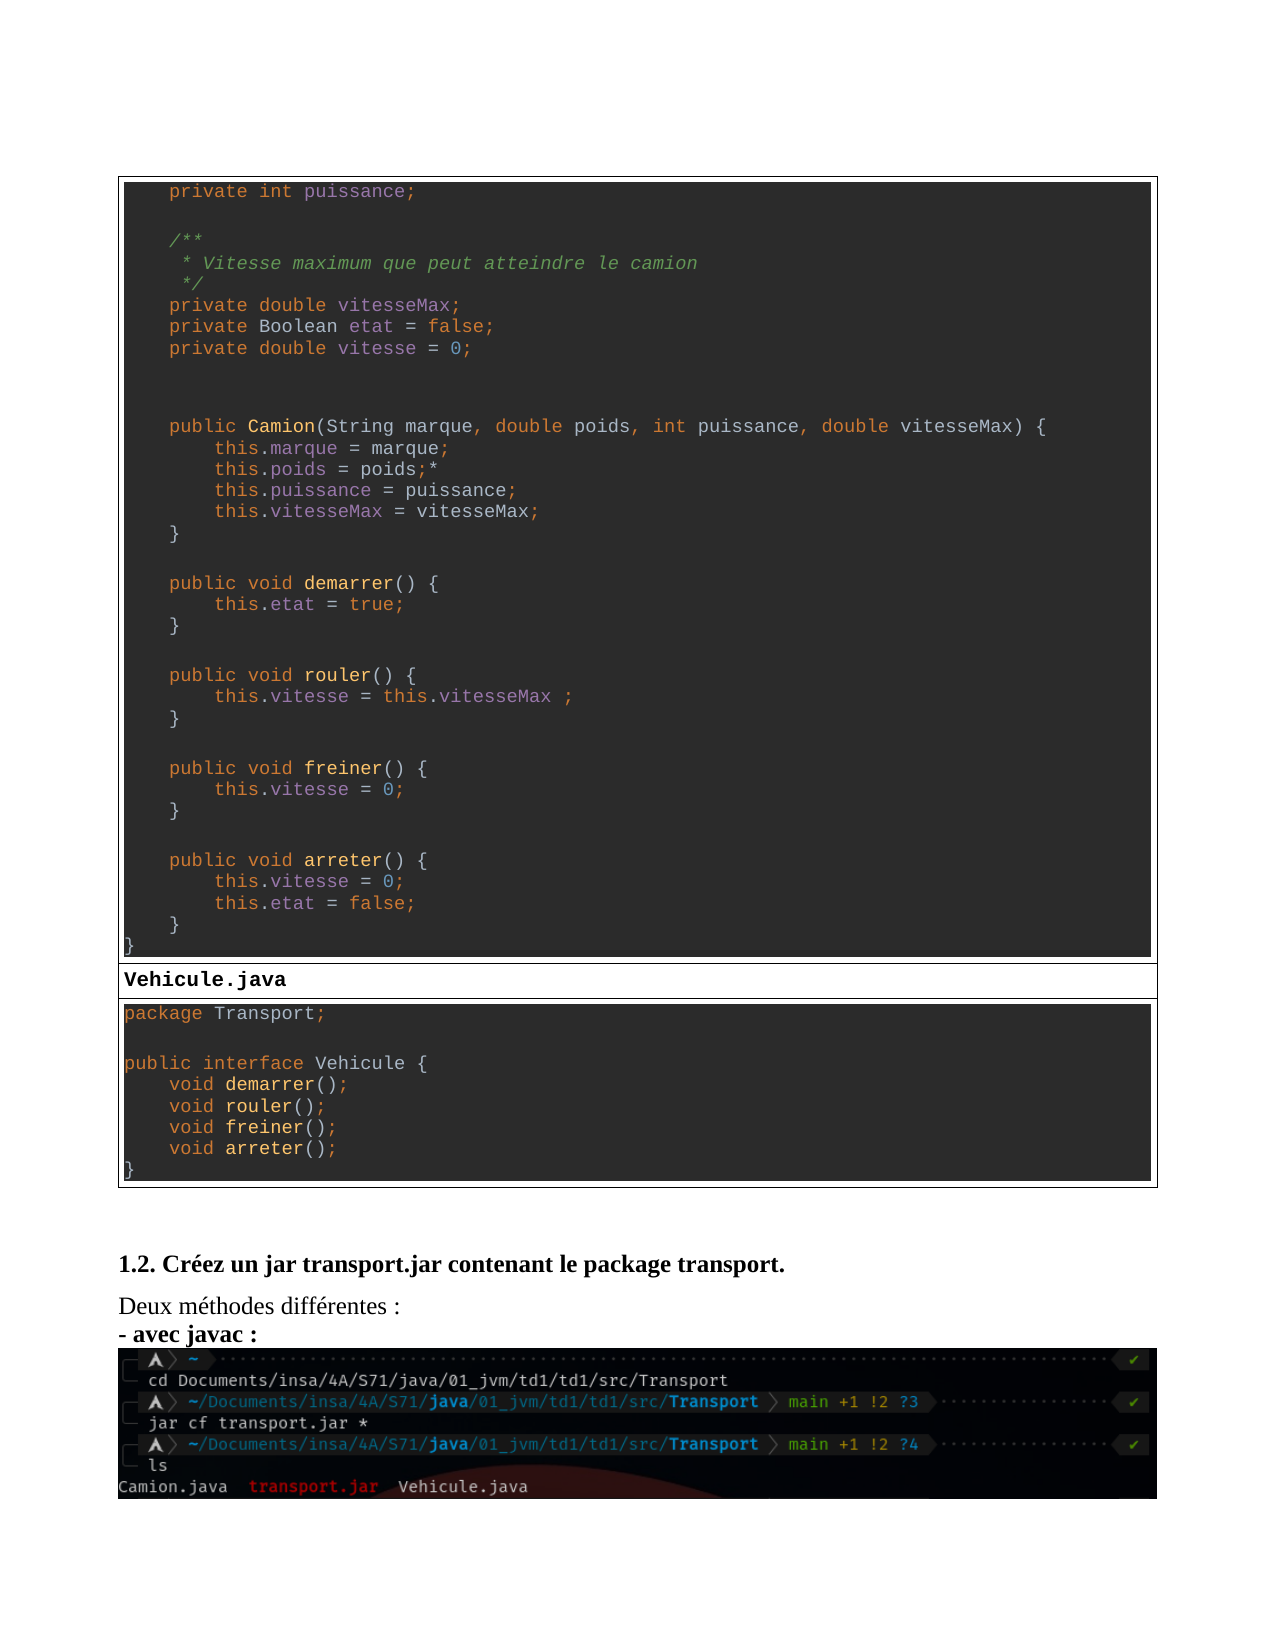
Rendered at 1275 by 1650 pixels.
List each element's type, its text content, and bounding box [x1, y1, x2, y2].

text Deux méthodes différentes : [118, 1291, 1157, 1319]
table_cell private int puissance; /** * Vitesse maximum que peut atteindre le camion */ private double vitesseMax; private Boolean etat = false; private double vitesse = 0; public Camion(String marque, double poids, int puissance, double vitesseMax) { this.marque = marque; this.poids = poids;* this.puissance = puissance; this.vitesseMax = vitesseMax; } public void demarrer() { this.etat = true; } public void rouler() { this.vitesse = this.vitesseMax ; } public void freiner() { this.vitesse = 0; } public void arreter() { this.vitesse = 0; this.etat = false; } } [119, 177, 1157, 963]
table_cell Vehicule.java [119, 964, 1157, 998]
text - avec javac : [118, 1319, 1157, 1348]
table_cell package Transport; public interface Vehicule { void demarrer(); void rouler(); void freiner(); void arreter(); } [119, 999, 1157, 1187]
subtitle 1.2. Créez un jar transport.jar contenant le package transport. [118, 1249, 1157, 1278]
picture [118, 1348, 1157, 1499]
